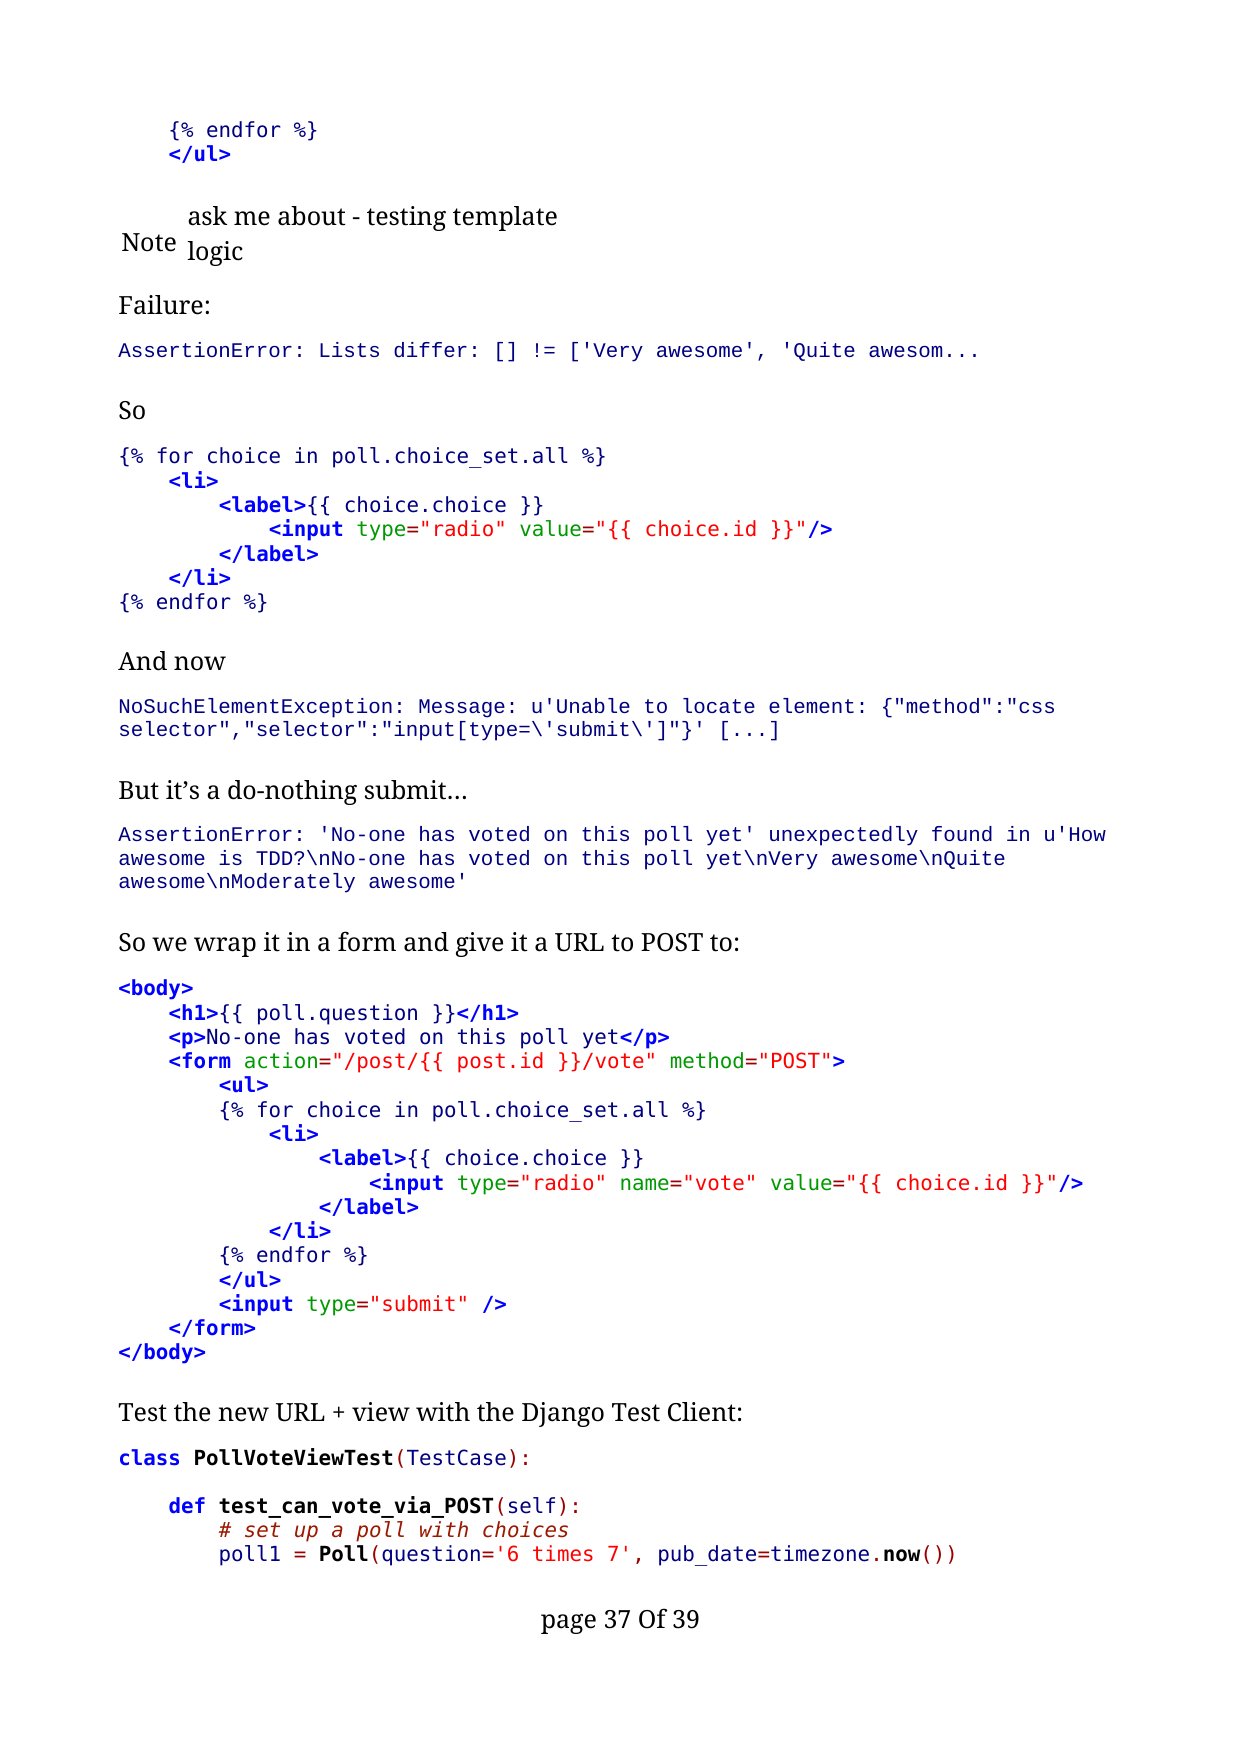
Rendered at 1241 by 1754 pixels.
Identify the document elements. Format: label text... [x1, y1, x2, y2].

text {% endfor %} [118, 118, 1122, 142]
table_header ask me about - testing template logic [184, 196, 609, 288]
text </ul> [118, 142, 1122, 167]
text NoSuchElementException: Message: u'Unable to locate element: {"method":"css [118, 696, 1122, 719]
text def test_can_vote_via_POST(self): [118, 1494, 1122, 1518]
text <form action="/post/{{ post.id }}/vote" method="POST"> [118, 1049, 1122, 1073]
text <h1>{{ poll.question }}</h1> [118, 1001, 1122, 1025]
text So we wrap it in a form and give it a URL to POST to: [118, 924, 1122, 959]
text </ul> [118, 1268, 1122, 1292]
text <input type="radio" value="{{ choice.id }}"/> [118, 517, 1122, 542]
text Failure: [118, 288, 1122, 322]
text <label>{{ choice.choice }} [118, 493, 1122, 517]
text <label>{{ choice.choice }} [118, 1146, 1122, 1171]
text AssertionError: 'No-one has voted on this poll yet' unexpectedly found in u'How [118, 824, 1122, 848]
text <ul> [118, 1073, 1122, 1098]
text <input type="submit" /> [118, 1292, 1122, 1316]
text And now [118, 644, 1122, 678]
text So [118, 393, 1122, 427]
text </li> [118, 566, 1122, 590]
text awesome is TDD?\nNo-one has voted on this poll yet\nVery awesome\nQuite [118, 848, 1122, 871]
text </label> [118, 542, 1122, 566]
text <li> [118, 469, 1122, 493]
text </li> [118, 1219, 1122, 1243]
text AssertionError: Lists differ: [] != ['Very awesome', 'Quite awesom... [118, 339, 1122, 363]
text <p>No-one has voted on this poll yet</p> [118, 1025, 1122, 1049]
text </label> [118, 1195, 1122, 1219]
text {% for choice in poll.choice_set.all %} [118, 444, 1122, 469]
text poll1 = Poll(question='6 times 7', pub_date=timezone.now()) [118, 1542, 1122, 1567]
text <body> [118, 976, 1122, 1001]
text Test the new URL + view with the Django Test Client: [118, 1394, 1122, 1428]
text class PollVoteViewTest(TestCase): [118, 1446, 1122, 1470]
text </body> [118, 1340, 1122, 1365]
text <li> [118, 1122, 1122, 1146]
text {% endfor %} [118, 1243, 1122, 1268]
text <input type="radio" name="vote" value="{{ choice.id }}"/> [118, 1171, 1122, 1195]
text selector","selector":"input[type=\'submit\']"}' [...] [118, 719, 1122, 743]
text awesome\nModerately awesome' [118, 871, 1122, 895]
table_header Note [118, 196, 184, 288]
text </form> [118, 1316, 1122, 1340]
text But it’s a do-nothing submit… [118, 772, 1122, 806]
text # set up a poll with choices [118, 1518, 1122, 1542]
text {% for choice in poll.choice_set.all %} [118, 1098, 1122, 1122]
text {% endfor %} [118, 590, 1122, 614]
